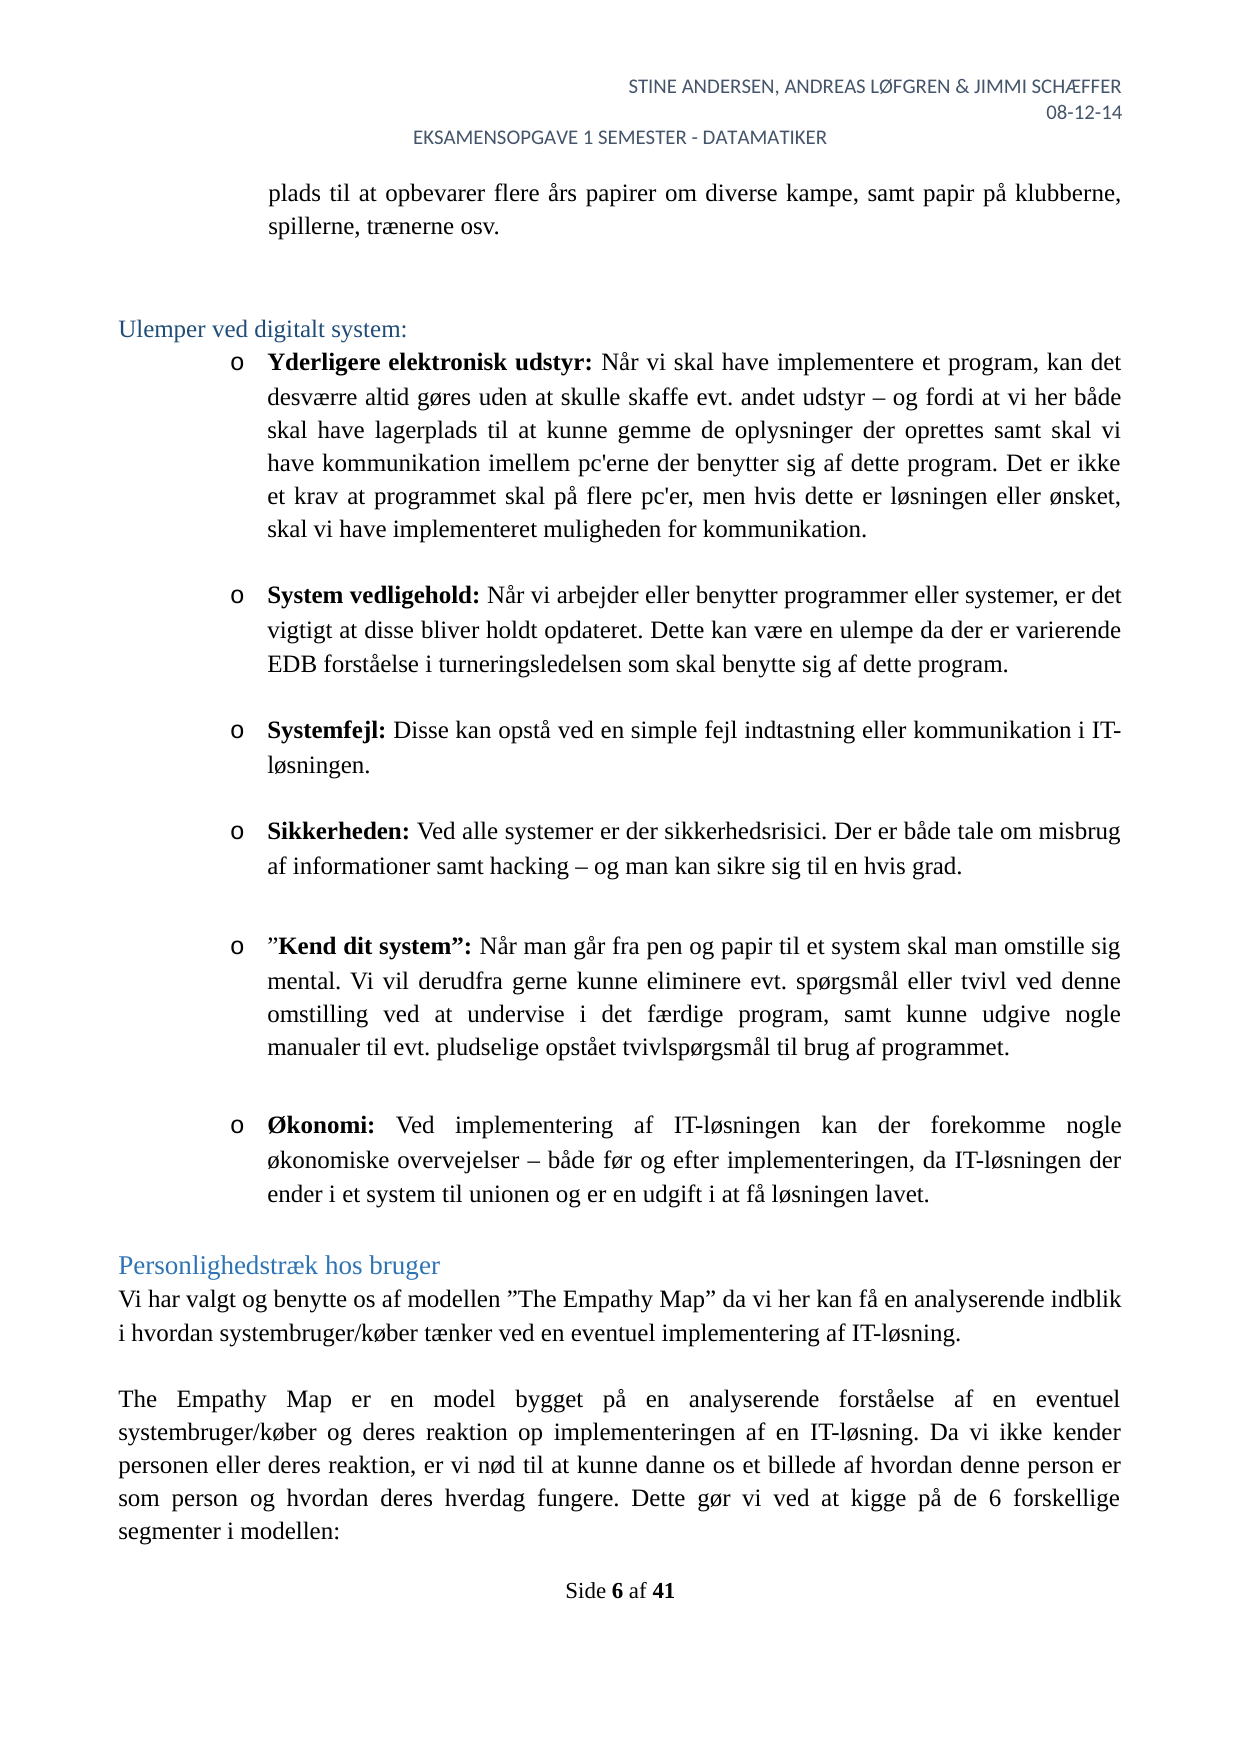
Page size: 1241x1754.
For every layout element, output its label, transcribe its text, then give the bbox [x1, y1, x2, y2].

list Økonomi: Ved implementering af IT-løsningen kan der forekomme nogle økonomiske overvejelser – både før og efter implementeringen, da IT-løsningen der ender i et system til unionen og er en udgift i at få løsningen lavet. [229, 1111, 1122, 1207]
text Vi har valgt og benytte os af modellen ”The Empathy Map” da vi her kan få en analyserende indblik i hvordan systembruger/køber tænker ved en eventuel implementering af IT-løsning. [118, 1284, 1122, 1346]
list Sikkerheden: Ved alle systemer er der sikkerhedsrisici. Der er både tale om misbrug af informationer samt hacking – og man kan sikre sig til en hvis grad. [229, 816, 1122, 880]
text The Empathy Map er en model bygget på en analyserende forståelse af en eventuel systembruger/køber og deres reaktion op implementeringen af en IT-løsning. Da vi ikke kender personen eller deres reaktion, er vi nød til at kunne danne os et billede af hvordan denne person er som person og hvordan deres hverdag fungere. Dette gør vi ved at kigge på de 6 forskellige segmenter i modellen: [118, 1384, 1122, 1544]
list Systemfejl: Disse kan opstå ved en simple fejl indtastning eller kommunikation i IT-løsningen. [229, 715, 1122, 778]
list plads til at opbevarer flere års papirer om diverse kampe, samt papir på klubberne, spillerne, trænerne osv. [231, 178, 1122, 240]
list ”Kend dit system”: Når man går fra pen og papir til et system skal man omstille sig mental. Vi vil derudfra gerne kunne eliminere evt. spørgsmål eller tvivl ved denne omstilling ved at undervise i det færdige program, samt kunne udgive nogle manualer til evt. pludselige opstået tvivlspørgsmål til brug af programmet. [229, 931, 1122, 1061]
list System vedligehold: Når vi arbejder eller benytter programmer eller systemer, er det vigtigt at disse bliver holdt opdateret. Dette kan være en ulempe da der er varierende EDB forståelse i turneringsledelsen som skal benytte sig af dette program. [229, 581, 1122, 677]
subtitle Ulemper ved digitalt system: [118, 314, 1122, 343]
subtitle Personlighedstræk hos bruger [118, 1249, 1122, 1280]
list Yderligere elektronisk udstyr: Når vi skal have implementere et program, kan det desværre altid gøres uden at skulle skaffe evt. andet udstyr – og fordi at vi her både skal have lagerplads til at kunne gemme de oplysninger der oprettes samt skal vi have kommunikation imellem pc'erne der benytter sig af dette program. Det er ikke et krav at programmet skal på flere pc'er, men hvis dette er løsningen eller ønsket, skal vi have implementeret muligheden for kommunikation. [229, 347, 1122, 543]
